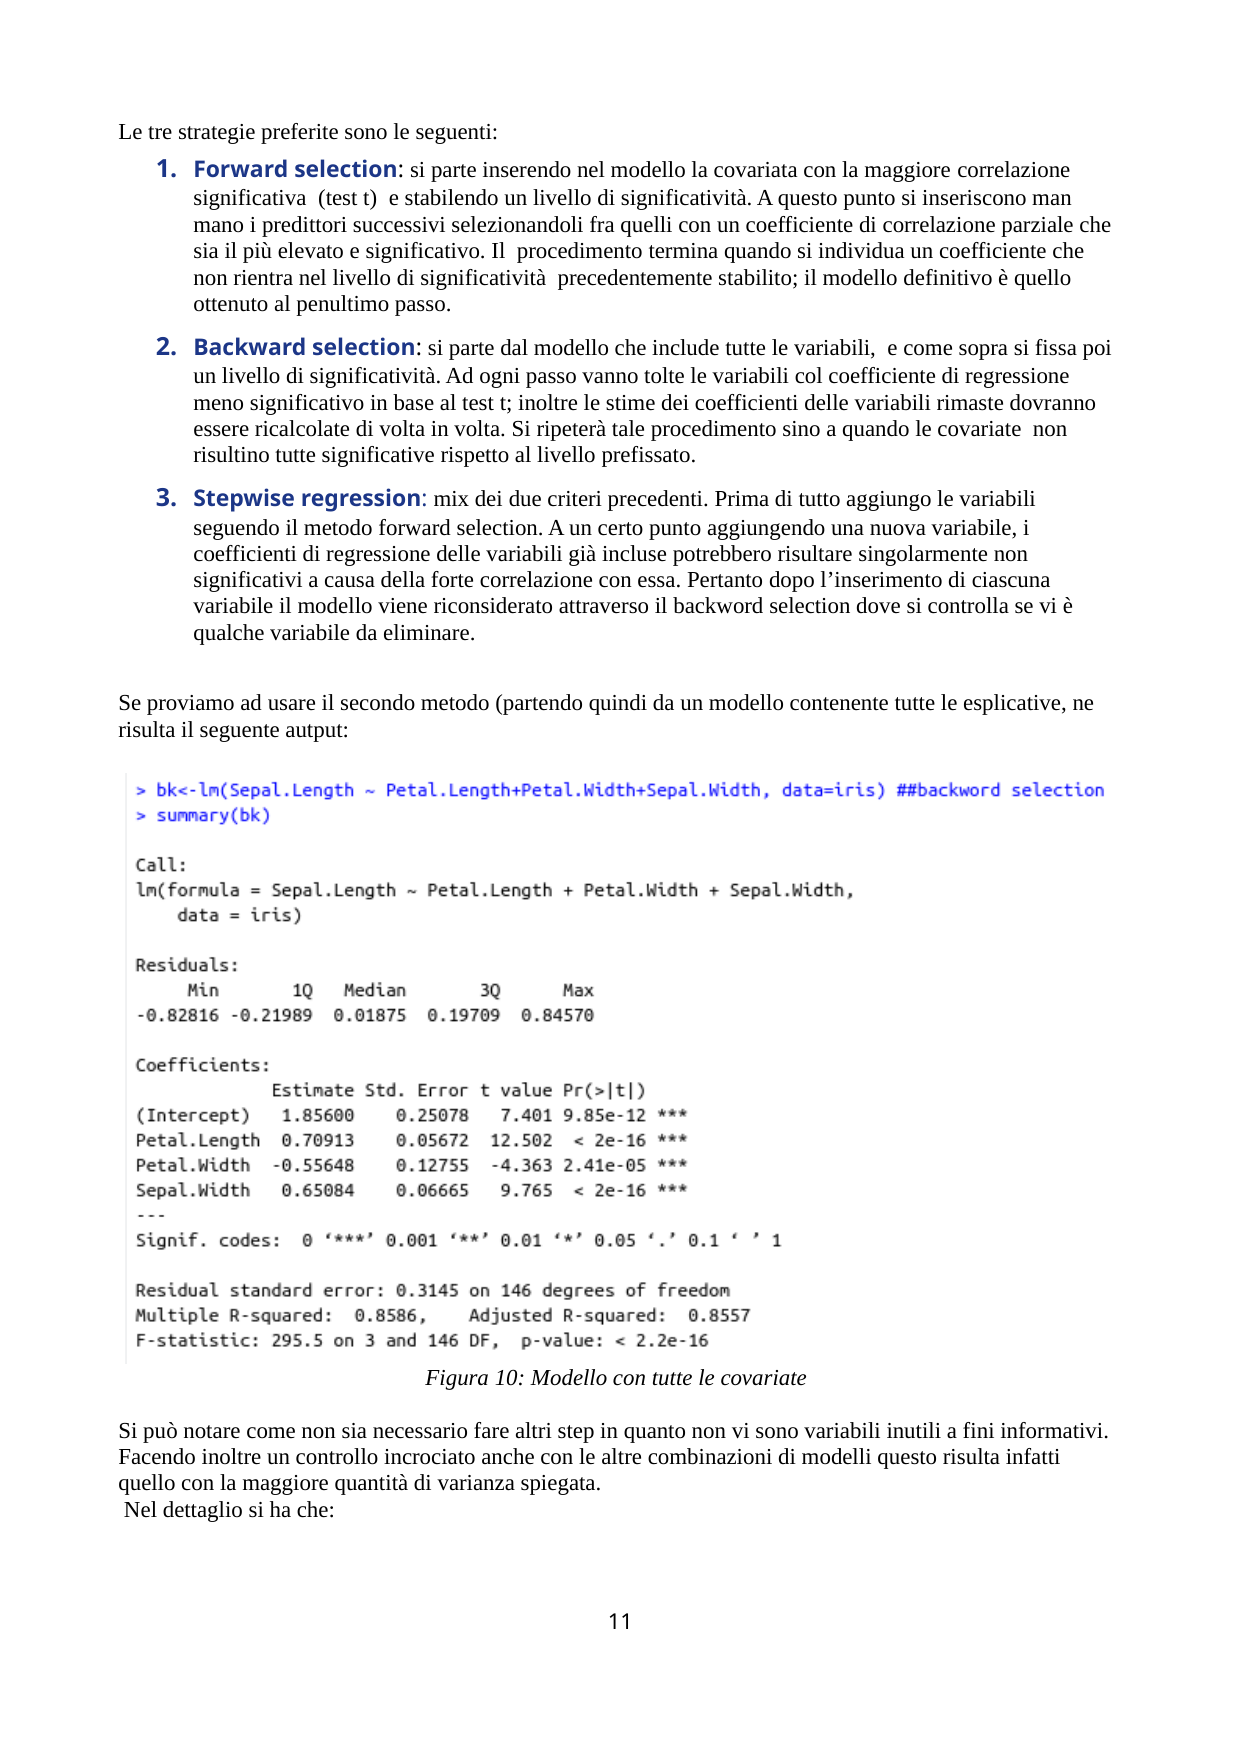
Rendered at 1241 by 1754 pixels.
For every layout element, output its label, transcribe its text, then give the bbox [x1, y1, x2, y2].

text Le tre strategie preferite sono le seguenti: [118, 118, 1122, 144]
text Figura 10: Modello con tutte le covariate [126, 1364, 1115, 1390]
list Backward selection: si parte dal modello che include tutte le variabili, e come sopra si fissa poi un livello di significatività. Ad ogni passo vanno tolte le variabili col coefficiente di regressione meno significativo in base al test t; inoltre le stime dei coefficienti delle variabili rimaste dovranno essere ricalcolate di volta in volta. Si ripeterà tale procedimento sino a quando le covariate non risultino tutte significative rispetto al livello prefissato. [156, 328, 1122, 468]
text Nel dettaglio si ha che: [118, 1496, 1122, 1522]
text Si può notare come non sia necessario fare altri step in quanto non vi sono variabili inutili a fini informativi. Facendo inoltre un controllo incrociato anche con le altre combinazioni di modelli questo risulta infatti quello con la maggiore quantità di varianza spiegata. [118, 1417, 1122, 1496]
list Forward selection: si parte inserendo nel modello la covariata con la maggiore correlazione significativa (test t) e stabilendo un livello di significatività. A questo punto si inseriscono man mano i predittori successivi selezionandoli fra quelli con un coefficiente di correlazione parziale che sia il più elevato e significativo. Il procedimento termina quando si individua un coefficiente che non rientra nel livello di significatività precedentemente stabilito; il modello definitivo è quello ottenuto al penultimo passo. [156, 150, 1122, 316]
picture [125, 773, 1115, 1364]
text Se proviamo ad usare il secondo metodo (partendo quindi da un modello contenente tutte le esplicative, ne risulta il seguente autput: [118, 689, 1122, 742]
list Stepwise regression: mix dei due criteri precedenti. Prima di tutto aggiungo le variabili seguendo il metodo forward selection. A un certo punto aggiungendo una nuova variabile, i coefficienti di regressione delle variabili già incluse potrebbero risultare singolarmente non significativi a causa della forte correlazione con essa. Pertanto dopo l’inserimento di ciascuna variabile il modello viene riconsiderato attraverso il backword selection dove si controlla se vi è qualche variabile da eliminare. [156, 479, 1122, 645]
